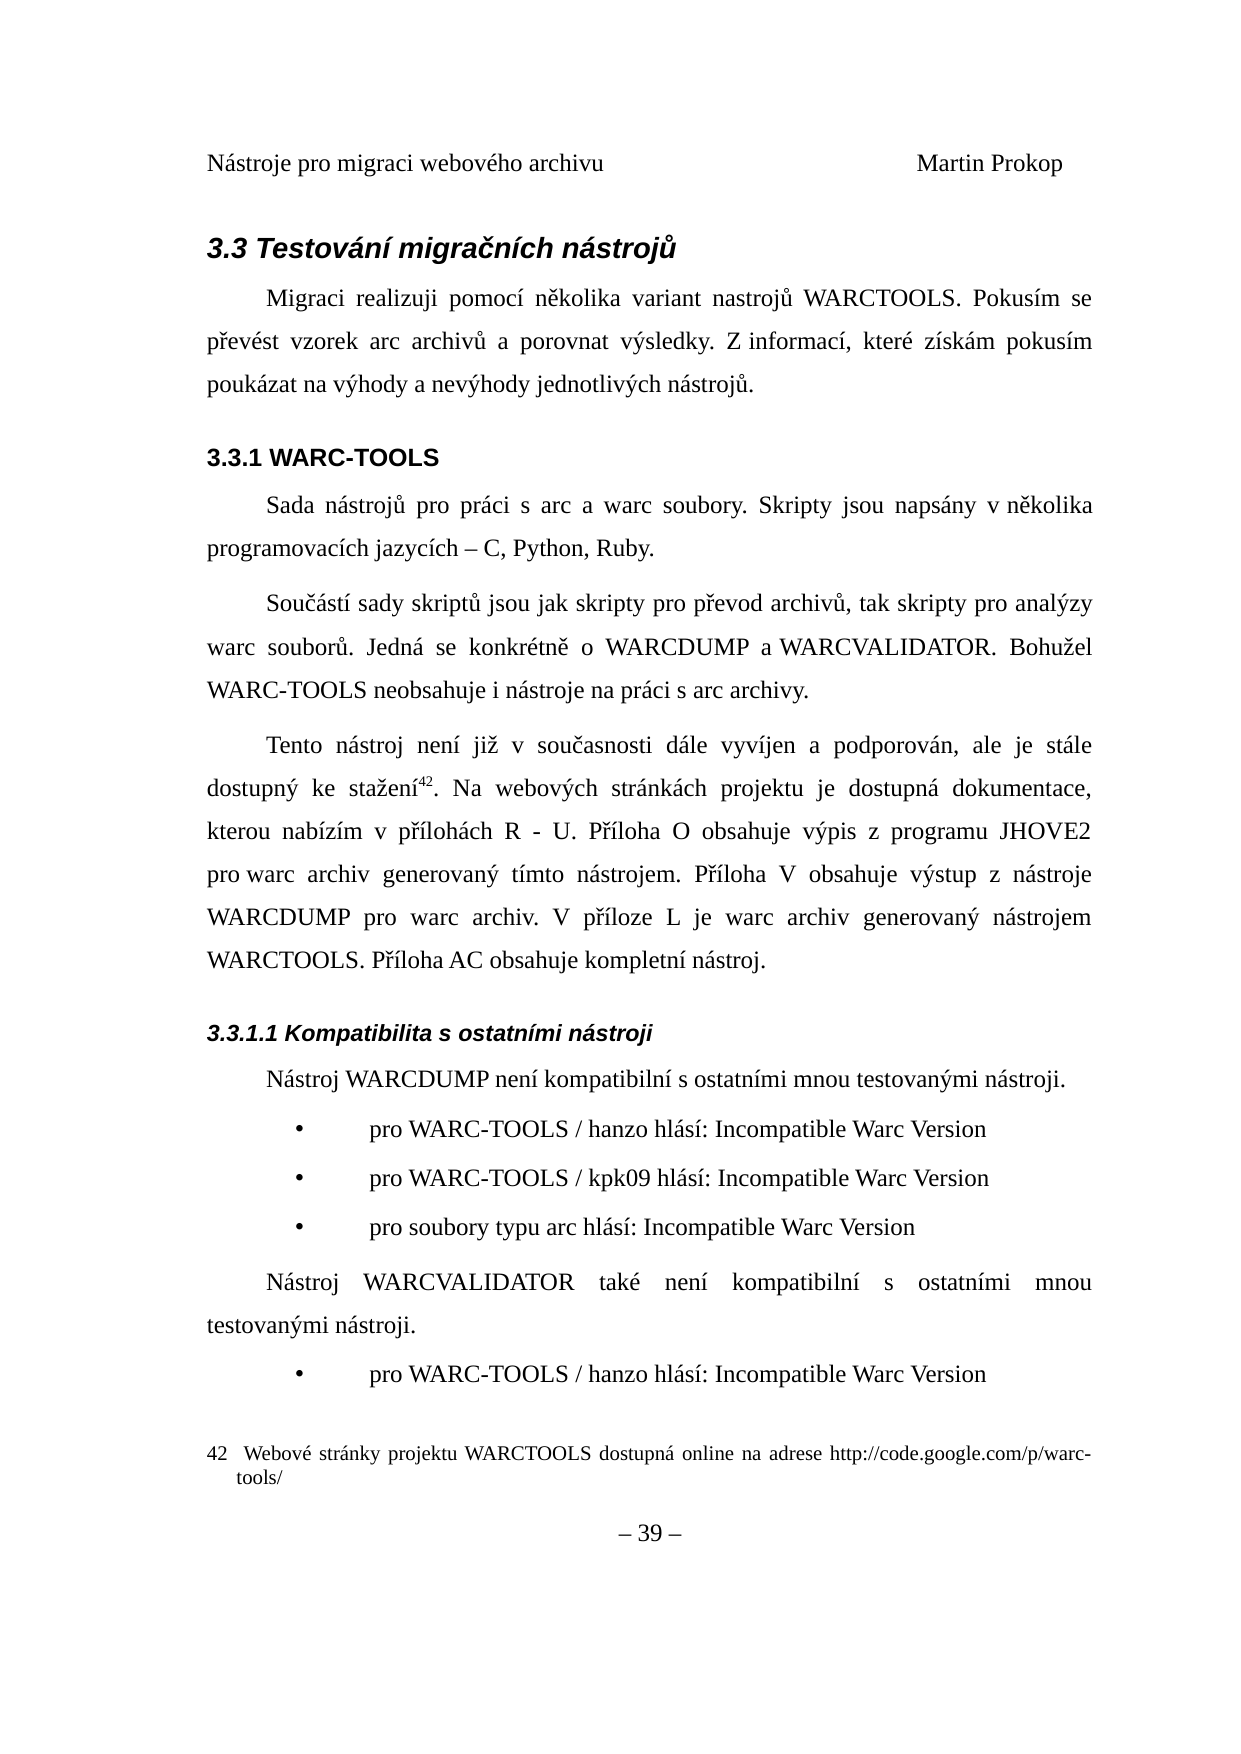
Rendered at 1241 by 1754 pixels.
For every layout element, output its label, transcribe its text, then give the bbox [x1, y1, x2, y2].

text Nástroj WARCVALIDATOR také není kompatibilní s ostatními mnou testovanými nástroji. [207, 1267, 1093, 1339]
text Migraci realizuji pomocí několika variant nastrojů WARCTOOLS. Pokusím se převést vzorek arc archivů a porovnat výsledky. Z informací, které získám pokusím poukázat na výhody a nevýhody jednotlivých nástrojů. [207, 283, 1093, 398]
text Webové stránky projektu WARCTOOLS dostupná online na adrese http://code.google.com/p/warc-tools/ [207, 1441, 1093, 1489]
list pro WARC-TOOLS / hanzo hlásí: Incompatible Warc Version [295, 1114, 1093, 1142]
list pro WARC-TOOLS / hanzo hlásí: Incompatible Warc Version [295, 1359, 1093, 1388]
text Součástí sady skriptů jsou jak skripty pro převod archivů, tak skripty pro analýzy warc souborů. Jedná se konkrétně o WARCDUMP a WARCVALIDATOR. Bohužel WARC-TOOLS neobsahuje i nástroje na práci s arc archivy. [207, 588, 1093, 703]
text Nástroj WARCDUMP není kompatibilní s ostatními mnou testovanými nástroji. [207, 1064, 1093, 1093]
list pro soubory typu arc hlásí: Incompatible Warc Version [295, 1212, 1093, 1241]
text Sada nástrojů pro práci s arc a warc soubory. Skripty jsou napsány v několika programovacích jazycích – C, Python, Ruby. [207, 490, 1093, 562]
subtitle 3.3 Testování migračních nástrojů [207, 231, 1093, 264]
subtitle 3.3.1.1 Kompatibilita s ostatními nástroji [207, 1019, 1093, 1046]
text Tento nástroj není již v současnosti dále vyvíjen a podporován, ale je stále dostupný ke stažení. Na webových stránkách projektu je dostupná dokumentace, kterou nabízím v přílohách R - U. Příloha O obsahuje výpis z programu JHOVE2 pro warc archiv generovaný tímto nástrojem. Příloha V obsahuje výstup z nástroje WARCDUMP pro warc archiv. V příloze L je warc archiv generovaný nástrojem WARCTOOLS. Příloha AC obsahuje kompletní nástroj. [207, 730, 1093, 974]
list pro WARC-TOOLS / kpk09 hlásí: Incompatible Warc Version [295, 1163, 1093, 1191]
subtitle 3.3.1 WARC-TOOLS [207, 443, 1093, 472]
